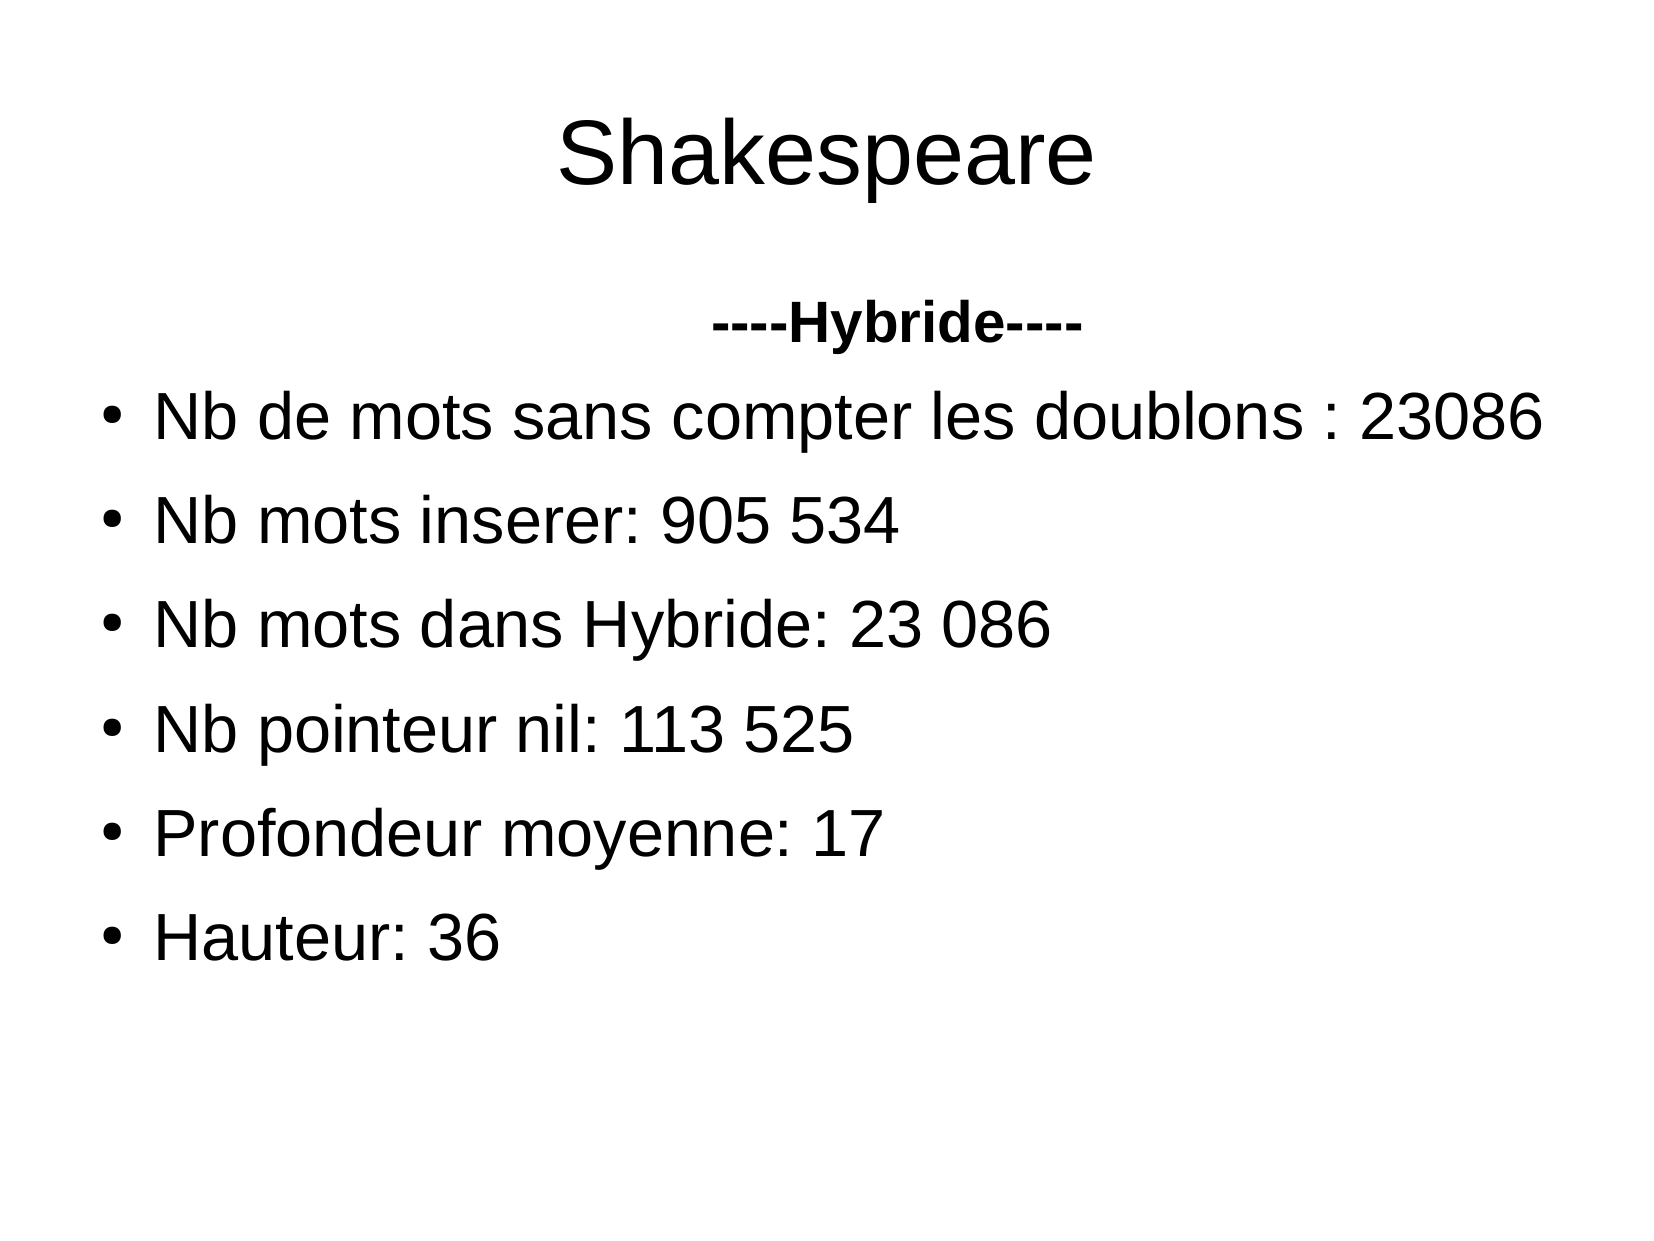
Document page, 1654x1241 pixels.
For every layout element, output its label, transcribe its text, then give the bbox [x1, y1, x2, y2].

list ----Hybride---- Nb de mots sans compter les doublons : 23086 Nb mots inserer: 905 534 Nb mots dans Hybride: 23 086 Nb pointeur nil: 113 525 Profondeur moyenne: 17 Hauteur: 36 [82, 290, 1571, 1010]
title Shakespeare [82, 49, 1571, 257]
